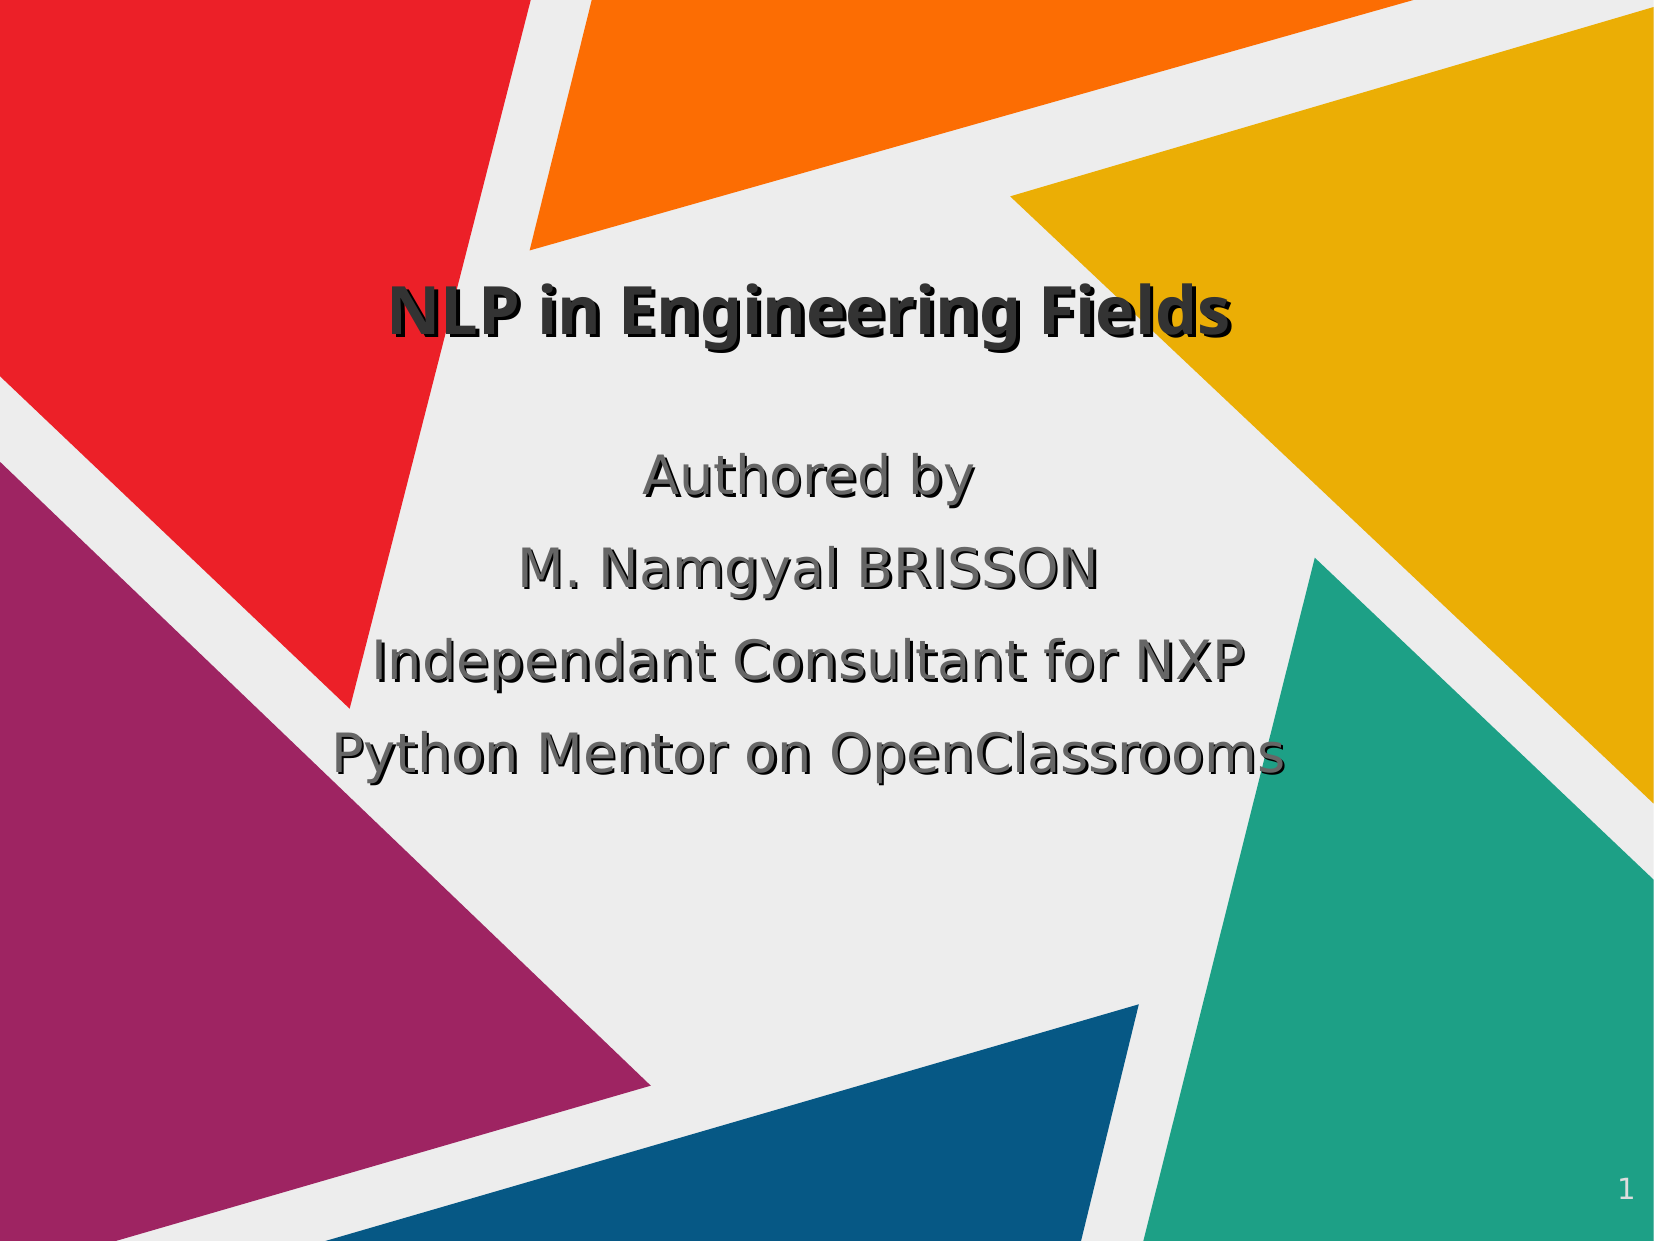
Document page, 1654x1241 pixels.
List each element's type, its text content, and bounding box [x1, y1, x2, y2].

title NLP in Engineering Fields [377, 226, 1241, 390]
list Authored by M. Namgyal BRISSON Independant Consultant for NXP Python Mentor on OpenClassrooms [259, 444, 1288, 922]
